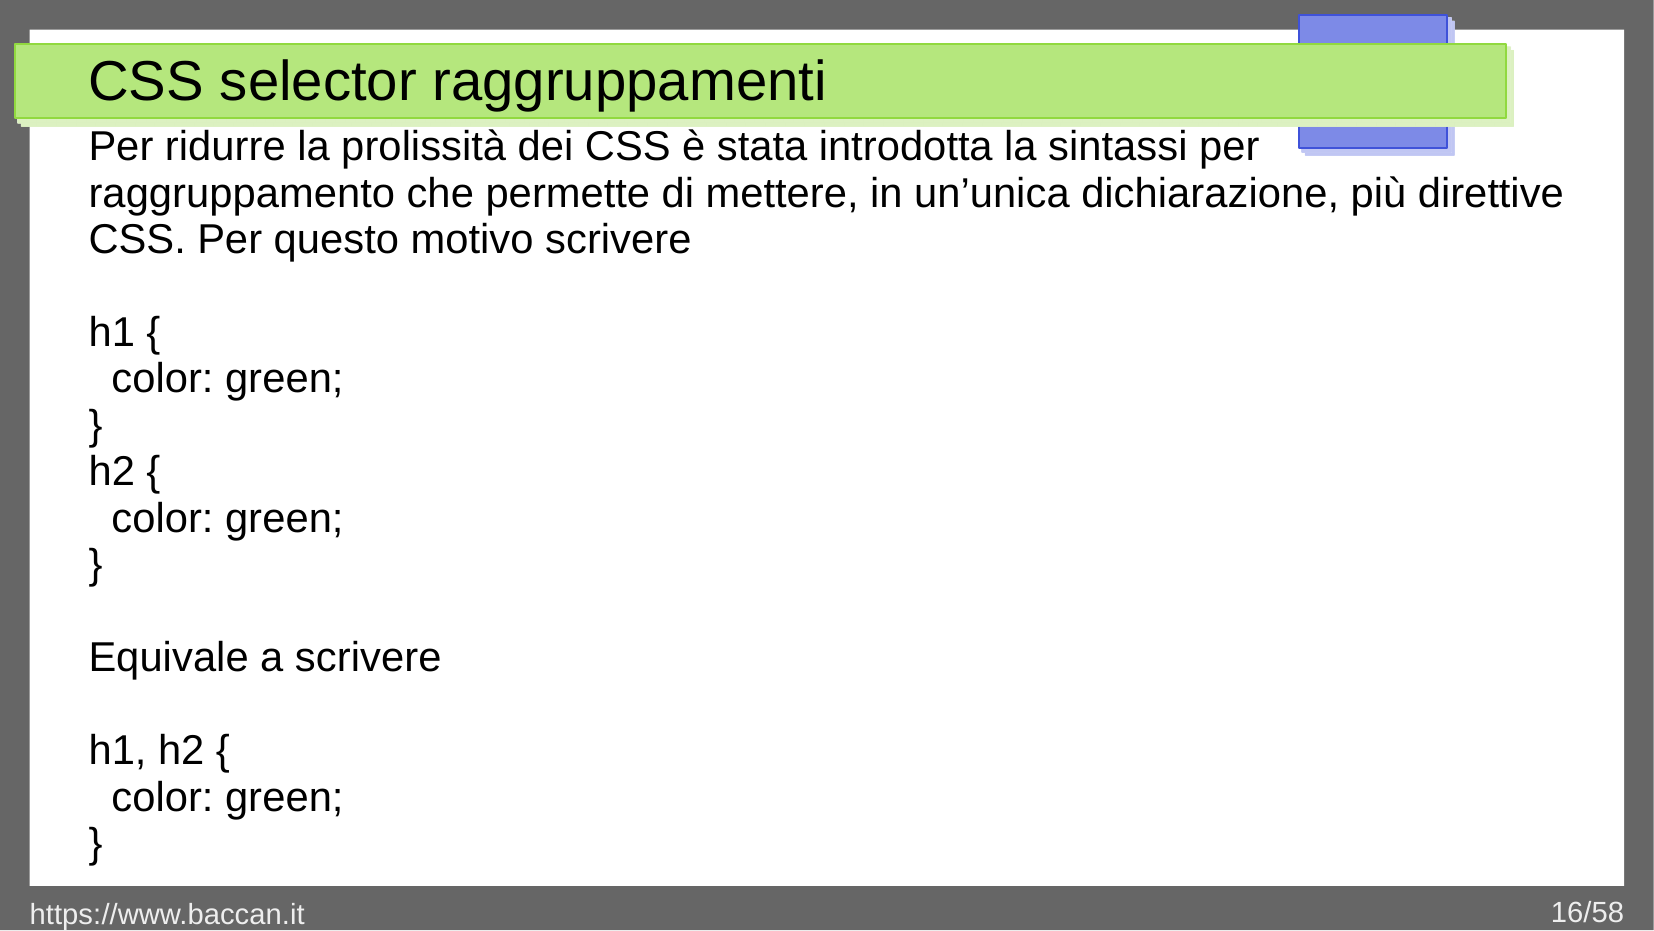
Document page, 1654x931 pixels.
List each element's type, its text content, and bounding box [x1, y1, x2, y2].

text_box Per ridurre la prolissità dei CSS è stata introdotta la sintassi per raggruppamento che permette di mettere, in un’unica dichiarazione, più direttive CSS. Per questo motivo scrivere h1 { color: green; } h2 { color: green; } Equivale a scrivere h1, h2 { color: green; } [88, 122, 1565, 867]
title CSS selector raggruppamenti [88, 44, 1506, 119]
